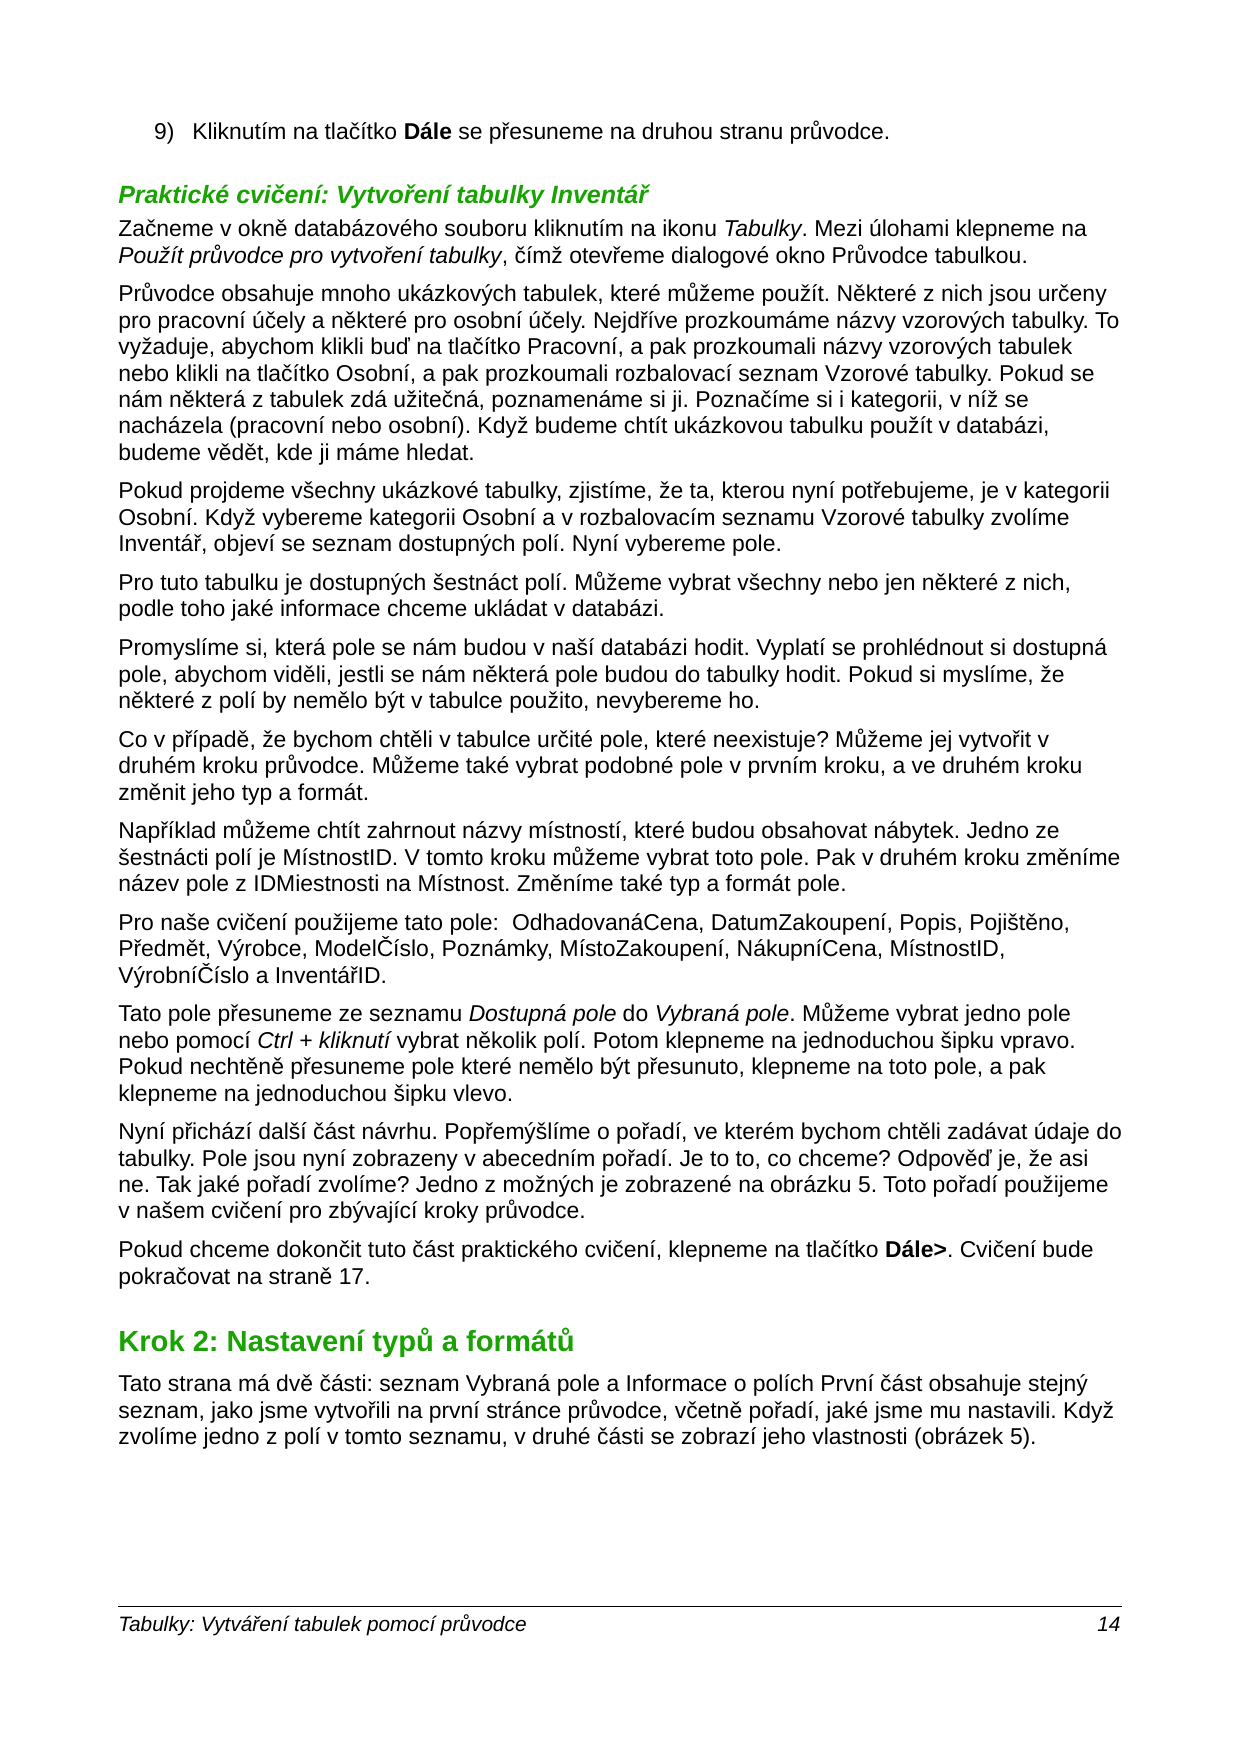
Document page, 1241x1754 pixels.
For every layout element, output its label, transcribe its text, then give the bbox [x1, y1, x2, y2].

text Nyní přichází další část návrhu. Popřemýšlíme o pořadí, ve kterém bychom chtěli zadávat údaje do tabulky. Pole jsou nyní zobrazeny v abecedním pořadí. Je to to, co chceme? Odpověď je, že asi ne. Tak jaké pořadí zvolíme? Jedno z možných je zobrazené na obrázku 5. Toto pořadí použijeme v našem cvičení pro zbývající kroky průvodce. [118, 1118, 1122, 1224]
text Pro naše cvičení použijeme tato pole: OdhadovanáCena, DatumZakoupení, Popis, Pojištěno, Předmět, Výrobce, ModelČíslo, Poznámky, MístoZakoupení, NákupníCena, MístnostID, VýrobníČíslo a InventářID. [118, 909, 1122, 988]
text Tato strana má dvě části: seznam Vybraná pole a Informace o polích První část obsahuje stejný seznam, jako jsme vytvořili na první stránce průvodce, včetně pořadí, jaké jsme mu nastavili. Když zvolíme jedno z polí v tomto seznamu, v druhé části se zobrazí jeho vlastnosti (obrázek 5). [118, 1370, 1122, 1449]
text Například můžeme chtít zahrnout názvy místností, které budou obsahovat nábytek. Jedno ze šestnácti polí je MístnostID. V tomto kroku můžeme vybrat toto pole. Pak v druhém kroku změníme název pole z IDMiestnosti na Místnost. Změníme také typ a formát pole. [118, 817, 1122, 896]
text Co v případě, že bychom chtěli v tabulce určité pole, které neexistuje? Můžeme jej vytvořit v druhém kroku průvodce. Můžeme také vybrat podobné pole v prvním kroku, a ve druhém kroku změnit jeho typ a formát. [118, 726, 1122, 805]
subtitle Praktické cvičení: Vytvoření tabulky Inventář [118, 180, 1122, 209]
text Začneme v okně databázového souboru kliknutím na ikonu Tabulky. Mezi úlohami klepneme na Použít průvodce pro vytvoření tabulky, čímž otevřeme dialogové okno Průvodce tabulkou. [118, 215, 1122, 268]
subtitle Krok 2: Nastavení typů a formátů [118, 1324, 1122, 1358]
text Tato pole přesuneme ze seznamu Dostupná pole do Vybraná pole. Můžeme vybrat jedno pole nebo pomocí Ctrl + kliknutí vybrat několik polí. Potom klepneme na jednoduchou šipku vpravo. Pokud nechtěně přesuneme pole které nemělo být přesunuto, klepneme na toto pole, a pak klepneme na jednoduchou šipku vlevo. [118, 1000, 1122, 1106]
list Kliknutím na tlačítko Dále se přesuneme na druhou stranu průvodce. [174, 118, 1122, 144]
text Pokud chceme dokončit tuto část praktického cvičení, klepneme na tlačítko Dále>. Cvičení bude pokračovat na straně 16. [118, 1236, 1122, 1289]
text Pro tuto tabulku je dostupných šestnáct polí. Můžeme vybrat všechny nebo jen některé z nich, podle toho jaké informace chceme ukládat v databázi. [118, 569, 1122, 622]
text Pokud projdeme všechny ukázkové tabulky, zjistíme, že ta, kterou nyní potřebujeme, je v kategorii Osobní. Když vybereme kategorii Osobní a v rozbalovacím seznamu Vzorové tabulky zvolíme Inventář, objeví se seznam dostupných polí. Nyní vybereme pole. [118, 477, 1122, 556]
text Průvodce obsahuje mnoho ukázkových tabulek, které můžeme použít. Některé z nich jsou určeny pro pracovní účely a některé pro osobní účely. Nejdříve prozkoumáme názvy vzorových tabulky. To vyžaduje, abychom klikli buď na tlačítko Pracovní, a pak prozkoumali názvy vzorových tabulek nebo klikli na tlačítko Osobní, a pak prozkoumali rozbalovací seznam Vzorové tabulky. Pokud se nám některá z tabulek zdá užitečná, poznamenáme si ji. Poznačíme si i kategorii, v níž se nacházela (pracovní nebo osobní). Když budeme chtít ukázkovou tabulku použít v databázi, budeme vědět, kde ji máme hledat. [118, 280, 1122, 465]
text Promyslíme si, která pole se nám budou v naší databázi hodit. Vyplatí se prohlédnout si dostupná pole, abychom viděli, jestli se nám některá pole budou do tabulky hodit. Pokud si myslíme, že některé z polí by nemělo být v tabulce použito, nevybereme ho. [118, 634, 1122, 713]
